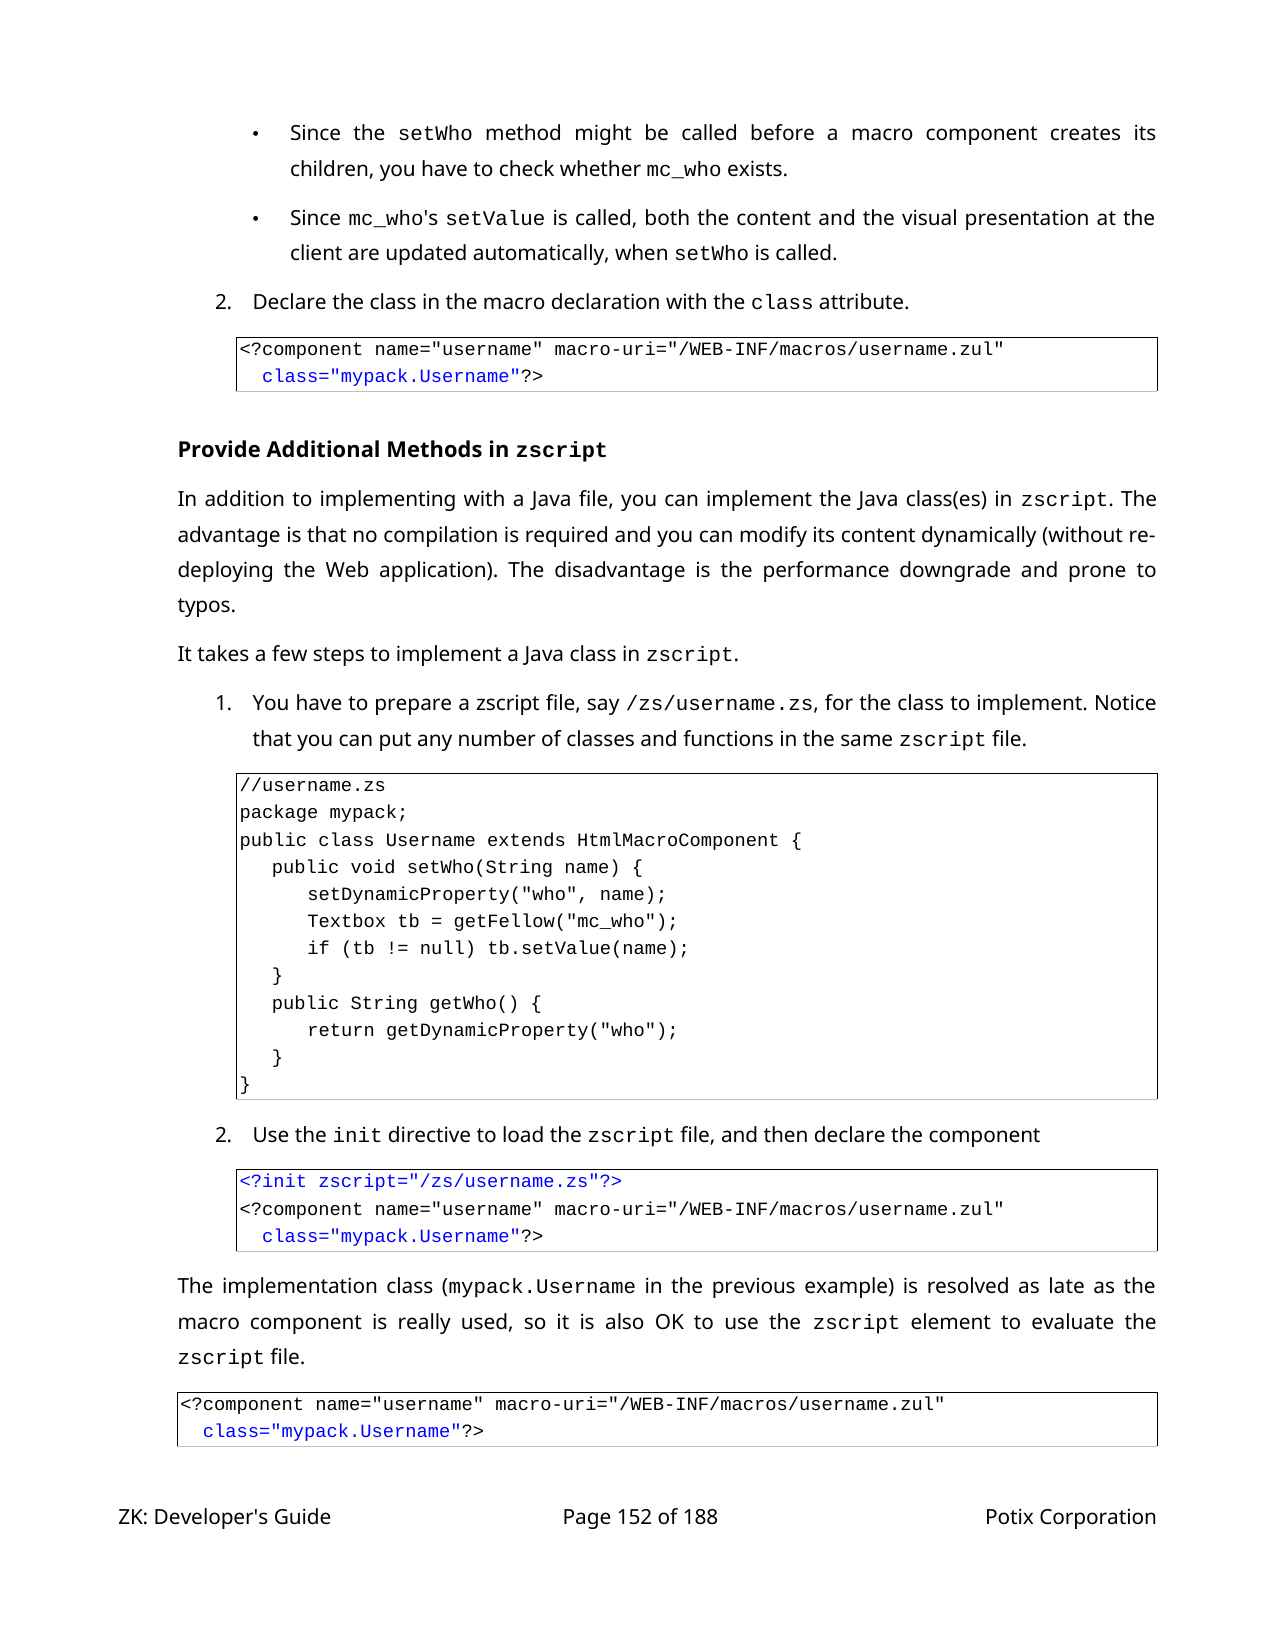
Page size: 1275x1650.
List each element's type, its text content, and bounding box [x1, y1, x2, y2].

text public String getWho() { [237, 991, 1157, 1015]
text <?init zscript="/zs/username.zs"?> [237, 1170, 1157, 1193]
text <?component name="username" macro-uri="/WEB-INF/macros/username.zul" [237, 338, 1157, 361]
text Textbox tb = getFellow("mc_who"); [237, 909, 1157, 933]
text return getDynamicProperty("who"); [237, 1018, 1157, 1042]
subtitle Provide Additional Methods in zscript [177, 434, 1157, 464]
text public class Username extends HtmlMacroComponent { [237, 827, 1157, 852]
text package mypack; [237, 800, 1157, 824]
text The implementation class (mypack.Username in the previous example) is resolved as late as the macro component is really used, so it is also OK to use the zscript element to evaluate the zscript file. [177, 1271, 1157, 1371]
list Declare the class in the macro declaration with the class attribute. [215, 287, 1157, 316]
list Since the setWho method might be called before a macro component creates its children, you have to check whether mc_who exists. [252, 118, 1157, 182]
text <?component name="username" macro-uri="/WEB-INF/macros/username.zul" [237, 1196, 1157, 1221]
text setDynamicProperty("who", name); [237, 882, 1157, 906]
text class="mypack.Username"?> [178, 1419, 1157, 1446]
list You have to prepare a zscript file, say /zs/username.zs, for the class to implement. Notice that you can put any number of classes and functions in the same zscript file. [215, 688, 1157, 752]
text <?component name="username" macro-uri="/WEB-INF/macros/username.zul" [178, 1393, 1157, 1416]
text It takes a few steps to implement a Java class in zscript. [177, 639, 1157, 668]
list Use the init directive to load the zscript file, and then declare the component [215, 1120, 1157, 1148]
text public void setWho(String name) { [237, 854, 1157, 879]
list Since mc_who's setValue is called, both the content and the visual presentation at the client are updated automatically, when setWho is called. [252, 203, 1157, 267]
text if (tb != null) tb.setValue(name); [237, 936, 1157, 960]
text class="mypack.Username"?> [237, 364, 1157, 391]
text In addition to implementing with a Java file, you can implement the Java class(es) in zscript. The advantage is that no compilation is required and you can modify its content dynamically (without re-deploying the Web application). The disadvantage is the performance downgrade and prone to typos. [177, 484, 1157, 618]
text //username.zs [237, 774, 1157, 797]
text } [237, 963, 1157, 988]
text } [237, 1072, 1157, 1099]
text } [237, 1045, 1157, 1069]
text class="mypack.Username"?> [237, 1223, 1157, 1251]
